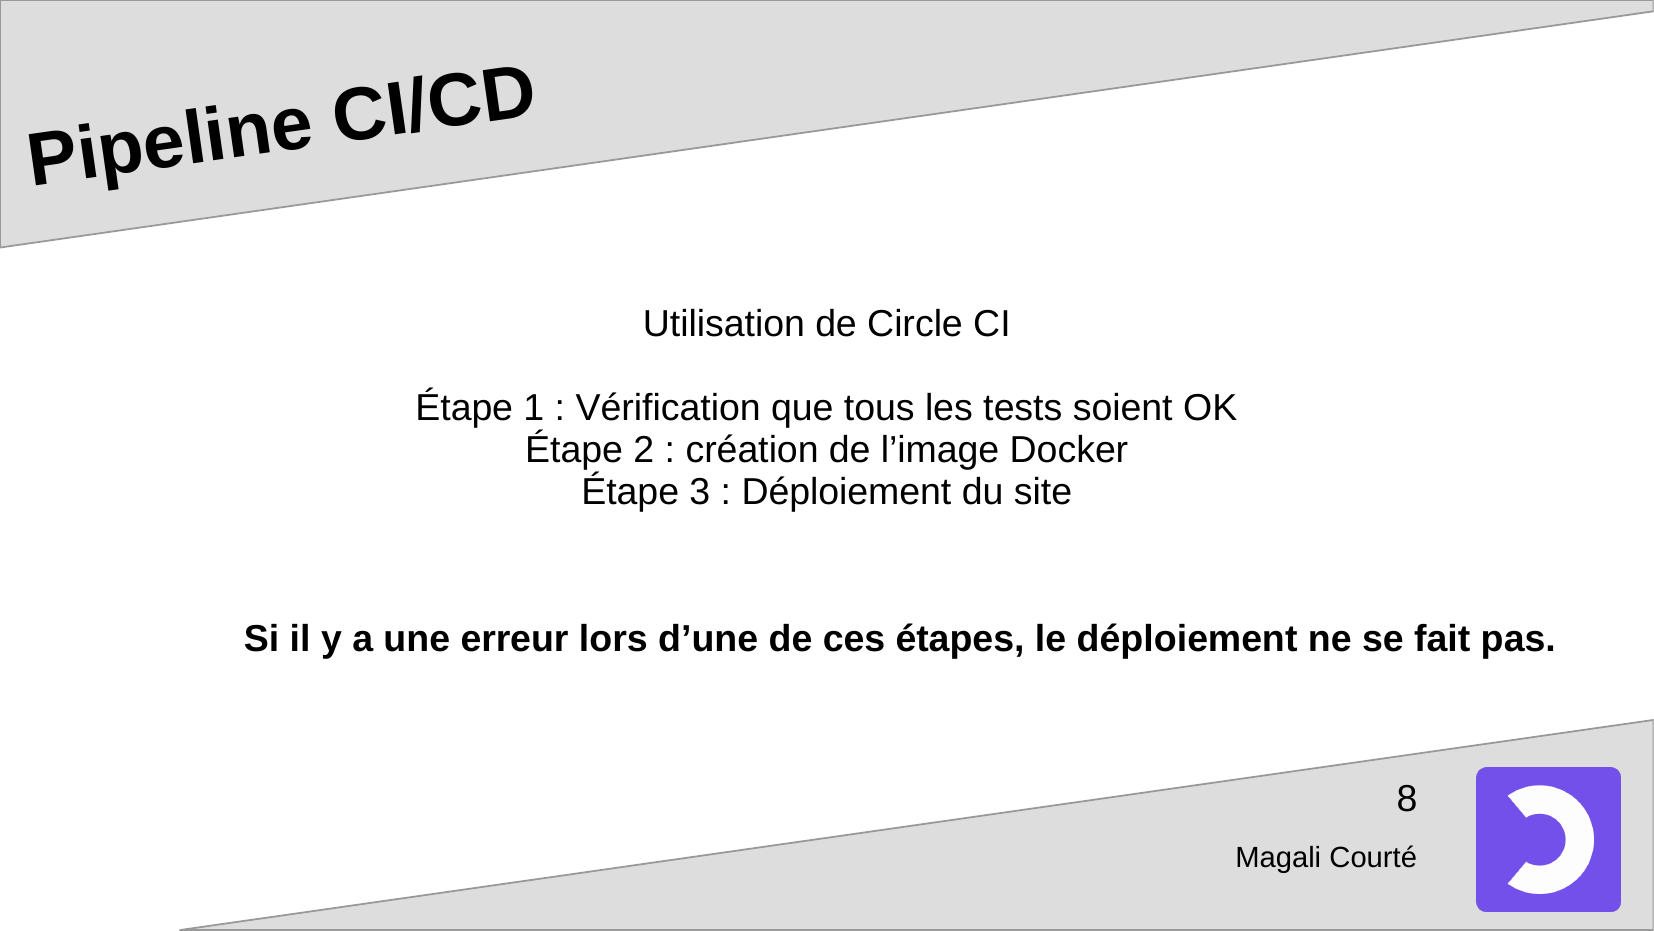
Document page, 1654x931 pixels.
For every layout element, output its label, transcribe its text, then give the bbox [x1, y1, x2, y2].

picture [1476, 767, 1621, 912]
text_box Si il y a une erreur lors d’une de ces étapes, le déploiement ne se fait pas. [147, 609, 1654, 709]
text_box Utilisation de Circle CI Étape 1 : Vérification que tous les tests soient OK Étape 2 : création de l’image Docker Étape 3 : Déploiement du site [0, 295, 1654, 563]
title Pipeline CI/CD [16, 0, 1501, 239]
